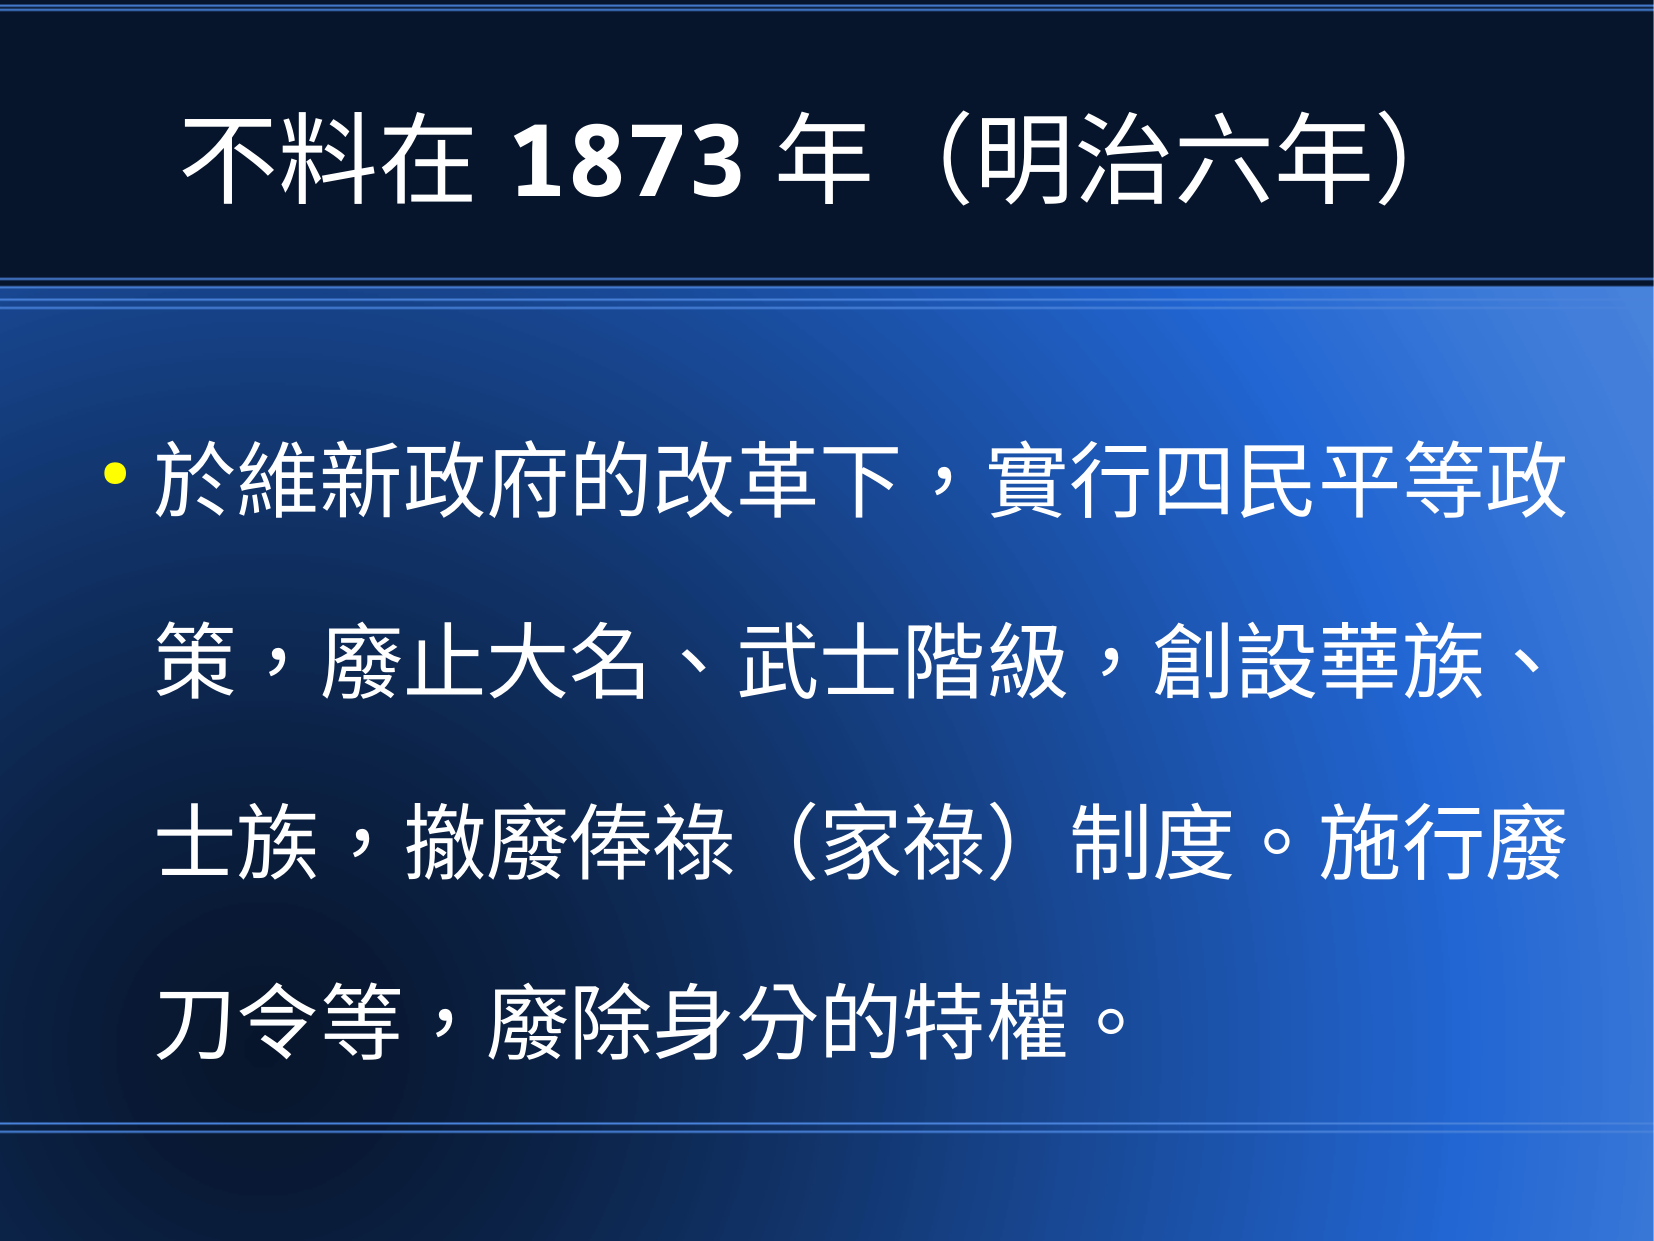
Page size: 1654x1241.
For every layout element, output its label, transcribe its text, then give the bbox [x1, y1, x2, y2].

title 不料在1873年（明治六年） [82, 49, 1571, 257]
list 於維新政府的改革下，實行四民平等政策，廢止大名、武士階級，創設華族、士族，撤廢俸祿（家祿）制度。施行廢刀令等，廢除身分的特權。 [82, 355, 1571, 1241]
picture [0, 0, 1654, 1241]
